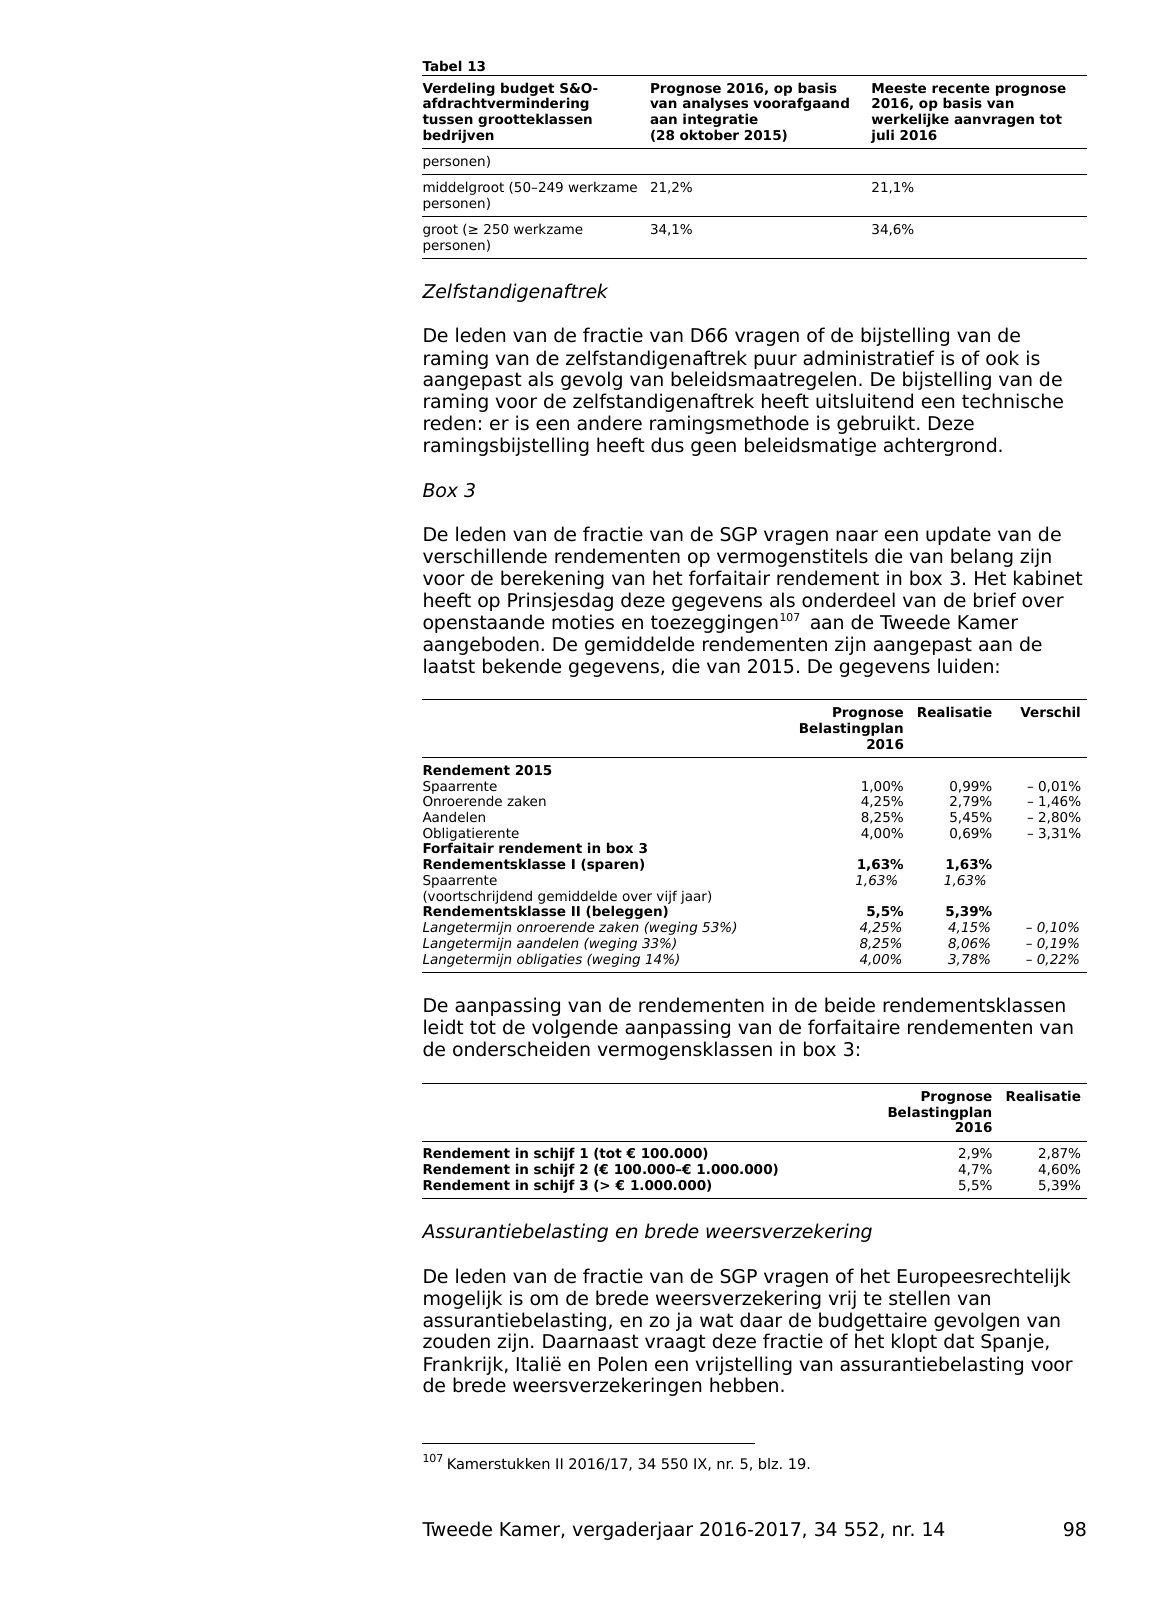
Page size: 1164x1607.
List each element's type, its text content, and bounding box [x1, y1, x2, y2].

text De leden van de fractie van de SGP vragen naar een update van de verschillende rendementen op vermogenstitels die van belang zijn voor de berekening van het forfaitair rendement in box 3. Het kabinet heeft op Prinsjesdag deze gegevens als onderdeel van de brief over openstaande moties en toezeggingen aan de Tweede Kamer aangeboden. De gemiddelde rendementen zijn aangepast aan de laatst bekende gegevens, die van 2015. De gegevens luiden: [422, 524, 1087, 677]
table_cell 3,78% [910, 951, 998, 972]
table_cell 34,6% [865, 217, 1087, 258]
table_cell 4,7% [850, 1162, 998, 1178]
table_header Realisatie [998, 1084, 1087, 1141]
table_cell 4,00% [762, 826, 909, 841]
table_cell 8,25% [762, 810, 909, 826]
table_cell [865, 149, 1087, 174]
table_cell [762, 758, 909, 778]
table_cell Verdeling budget S&O-afdrachtvermindering tussen grootteklassen bedrijven [422, 76, 644, 148]
table_cell 1,63% [910, 857, 998, 873]
table_cell 1,63% [762, 873, 909, 904]
table_cell 1,00% [762, 779, 909, 794]
table_cell Rendement 2015 [422, 758, 762, 778]
table_cell – 1,46% [998, 794, 1087, 810]
table_cell Aandelen [422, 810, 762, 826]
table_cell – 2,80% [998, 810, 1087, 826]
table_cell [910, 841, 998, 857]
table_header Prognose Belastingplan 2016 [762, 700, 909, 757]
table_cell 4,60% [998, 1162, 1087, 1178]
table_cell Spaarrente [422, 779, 762, 794]
table_cell 21,1% [865, 175, 1087, 216]
text Kamerstukken II 2016/17, 34 550 IX, nr. 5, blz. 19. [422, 1452, 1087, 1474]
table_cell [910, 758, 998, 778]
table_cell 21,2% [644, 175, 865, 216]
table_cell [998, 841, 1087, 857]
table_cell 5,39% [998, 1178, 1087, 1198]
subtitle Box 3 [422, 479, 1087, 501]
table_cell [998, 857, 1087, 873]
table_cell Rendement in schijf 2 (€ 100.000–€ 1.000.000) [422, 1162, 850, 1178]
table_cell 8,25% [762, 936, 909, 951]
table_cell 4,25% [762, 920, 909, 936]
text De leden van de fractie van de SGP vragen of het Europeesrechtelijk mogelijk is om de brede weersverzekering vrij te stellen van assurantiebelasting, en zo ja wat daar de budgettaire gevolgen van zouden zijn. Daarnaast vraagt deze fractie of het klopt dat Spanje, Frankrijk, Italië en Polen een vrijstelling van assurantiebelasting voor de brede weersverzekeringen hebben. [422, 1266, 1087, 1397]
table_cell 4,00% [762, 951, 909, 972]
table_header [422, 700, 762, 757]
table_cell 4,25% [762, 794, 909, 810]
table_cell middelgroot (50–249 werkzame personen) [422, 175, 644, 216]
table_cell Rendementsklasse II (beleggen) [422, 904, 762, 920]
table_cell 34,1% [644, 217, 865, 258]
table_cell 2,87% [998, 1142, 1087, 1162]
table_cell [998, 758, 1087, 778]
table_header [422, 1084, 850, 1141]
table_header Verschil [998, 700, 1087, 757]
table_cell [644, 149, 865, 174]
table_cell Rendementsklasse I (sparen) [422, 857, 762, 873]
table_cell 5,5% [850, 1178, 998, 1198]
table_cell 5,5% [762, 904, 909, 920]
table_cell 5,39% [910, 904, 998, 920]
table_cell Onroerende zaken [422, 794, 762, 810]
text De aanpassing van de rendementen in de beide rendementsklassen leidt tot de volgende aanpassing van de forfaitaire rendementen van de onderscheiden vermogensklassen in box 3: [422, 995, 1087, 1061]
subtitle Zelfstandigenaftrek [422, 281, 1087, 303]
table_cell Langetermijn obligaties (weging 14%) [422, 951, 762, 972]
table_cell personen) [422, 149, 644, 174]
table_header Prognose Belastingplan 2016 [850, 1084, 998, 1141]
table_cell – 0,01% [998, 779, 1087, 794]
table_cell Spaarrente (voortschrijdend gemiddelde over vijf jaar) [422, 873, 762, 904]
table_cell [998, 904, 1087, 920]
table_cell Meeste recente prognose 2016, op basis van werkelijke aanvragen tot juli 2016 [865, 76, 1087, 148]
table_header Realisatie [910, 700, 998, 757]
table_cell 8,06% [910, 936, 998, 951]
table_header Tabel 13 [422, 59, 1087, 75]
text De leden van de fractie van D66 vragen of de bijstelling van de raming van de zelfstandigenaftrek puur administratief is of ook is aangepast als gevolg van beleidsmaatregelen. De bijstelling van de raming voor de zelfstandigenaftrek heeft uitsluitend een technische reden: er is een andere ramingsmethode is gebruikt. Deze ramingsbijstelling heeft dus geen beleidsmatige achtergrond. [422, 325, 1087, 457]
table_cell 2,9% [850, 1142, 998, 1162]
table_cell 5,45% [910, 810, 998, 826]
table_cell Prognose 2016, op basis van analyses voorafgaand aan integratie (28 oktober 2015) [644, 76, 865, 148]
table_cell – 3,31% [998, 826, 1087, 841]
subtitle Assurantiebelasting en brede weersverzekering [422, 1221, 1087, 1243]
table_cell 0,69% [910, 826, 998, 841]
table_cell [762, 841, 909, 857]
table_cell Rendement in schijf 3 (> € 1.000.000) [422, 1178, 850, 1198]
table_cell 4,15% [910, 920, 998, 936]
table_cell – 0,19% [998, 936, 1087, 951]
table_cell 2,79% [910, 794, 998, 810]
table_cell – 0,22% [998, 951, 1087, 972]
table_cell Forfaitair rendement in box 3 [422, 841, 762, 857]
table_cell [998, 873, 1087, 904]
table_cell 1,63% [910, 873, 998, 904]
table_cell – 0,10% [998, 920, 1087, 936]
table_cell 0,99% [910, 779, 998, 794]
table_cell 1,63% [762, 857, 909, 873]
table_cell Rendement in schijf 1 (tot € 100.000) [422, 1142, 850, 1162]
table_cell Obligatierente [422, 826, 762, 841]
table_cell groot (≥ 250 werkzame personen) [422, 217, 644, 258]
table_cell Langetermijn aandelen (weging 33%) [422, 936, 762, 951]
table_cell Langetermijn onroerende zaken (weging 53%) [422, 920, 762, 936]
